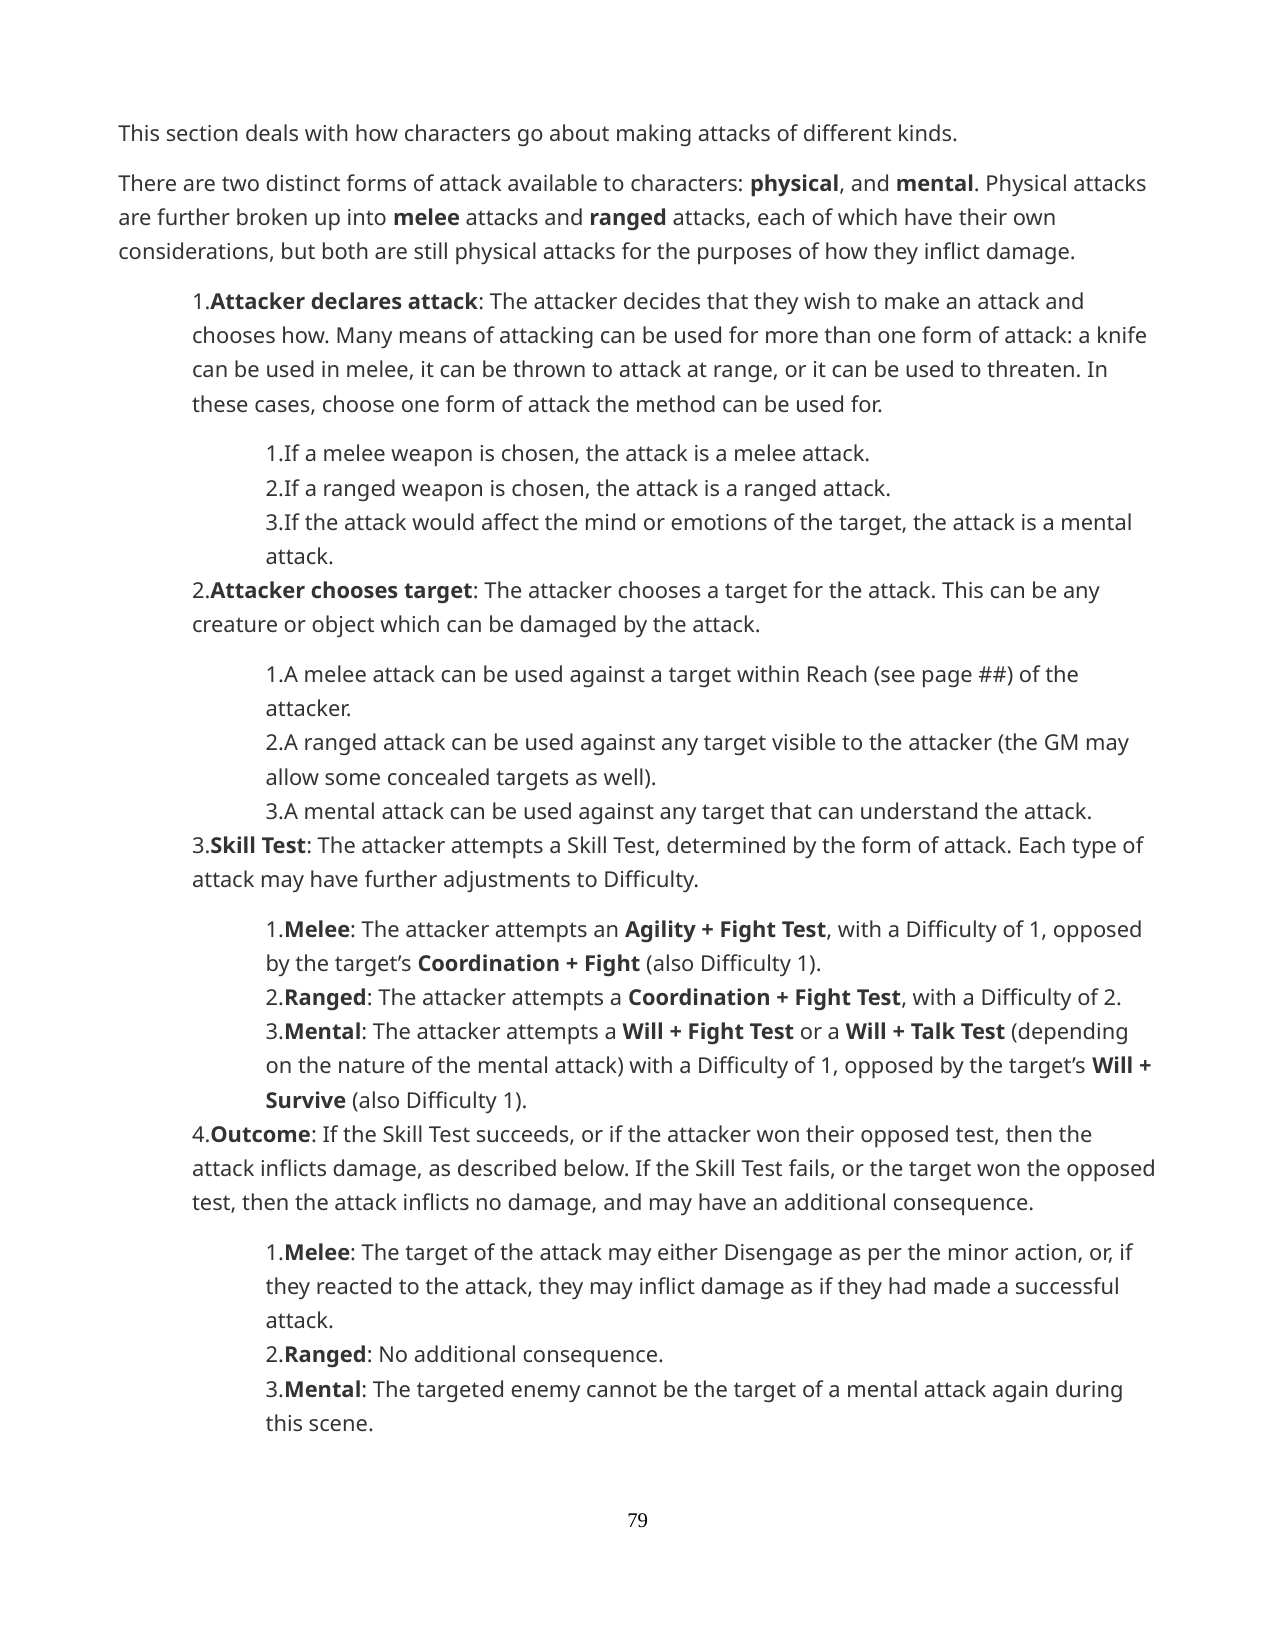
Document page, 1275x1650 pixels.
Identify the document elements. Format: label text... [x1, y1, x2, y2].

list Melee: The target of the attack may either Disengage as per the minor action, or, if they reacted to the attack, they may inflict damage as if they had made a successful attack. [118, 1237, 1157, 1335]
list Ranged: No additional consequence. [118, 1339, 1157, 1369]
text There are two distinct forms of attack available to characters: physical, and mental. Physical attacks are further broken up into melee attacks and ranged attacks, each of which have their own considerations, but both are still physical attacks for the purposes of how they inflict damage. [118, 168, 1157, 266]
list A ranged attack can be used against any target visible to the attacker (the GM may allow some concealed targets as well). [118, 727, 1157, 791]
list If the attack would affect the mind or emotions of the target, the attack is a mental attack. [118, 507, 1157, 571]
list Outcome: If the Skill Test succeeds, or if the attacker won their opposed test, then the attack inflicts damage, as described below. If the Skill Test fails, or the target won the opposed test, then the attack inflicts no damage, and may have an additional consequence. [118, 1119, 1157, 1217]
list Melee: The attacker attempts an Agility + Fight Test, with a Difficulty of 1, opposed by the target’s Coordination + Fight (also Difficulty 1). [118, 914, 1157, 978]
list Attacker declares attack: The attacker decides that they wish to make an attack and chooses how. Many means of attacking can be used for more than one form of attack: a knife can be used in melee, it can be thrown to attack at range, or it can be used to threaten. In these cases, choose one form of attack the method can be used for. [118, 286, 1157, 418]
list Attacker chooses target: The attacker chooses a target for the attack. This can be any creature or object which can be damaged by the attack. [118, 575, 1157, 639]
list If a melee weapon is chosen, the attack is a melee attack. [118, 438, 1157, 468]
list Mental: The targeted enemy cannot be the target of a mental attack again during this scene. [118, 1373, 1157, 1437]
list A melee attack can be used against a target within Reach (see page ##) of the attacker. [118, 659, 1157, 723]
list If a ranged weapon is chosen, the attack is a ranged attack. [118, 472, 1157, 502]
list A mental attack can be used against any target that can understand the attack. [118, 796, 1157, 825]
list Mental: The attacker attempts a Will + Fight Test or a Will + Talk Test (depending on the nature of the mental attack) with a Difficulty of 1, opposed by the target’s Will + Survive (also Difficulty 1). [118, 1016, 1157, 1114]
text This section deals with how characters go about making attacks of different kinds. [118, 118, 1157, 148]
list Ranged: The attacker attempts a Coordination + Fight Test, with a Difficulty of 2. [118, 982, 1157, 1012]
list Skill Test: The attacker attempts a Skill Test, determined by the form of attack. Each type of attack may have further adjustments to Difficulty. [118, 830, 1157, 894]
